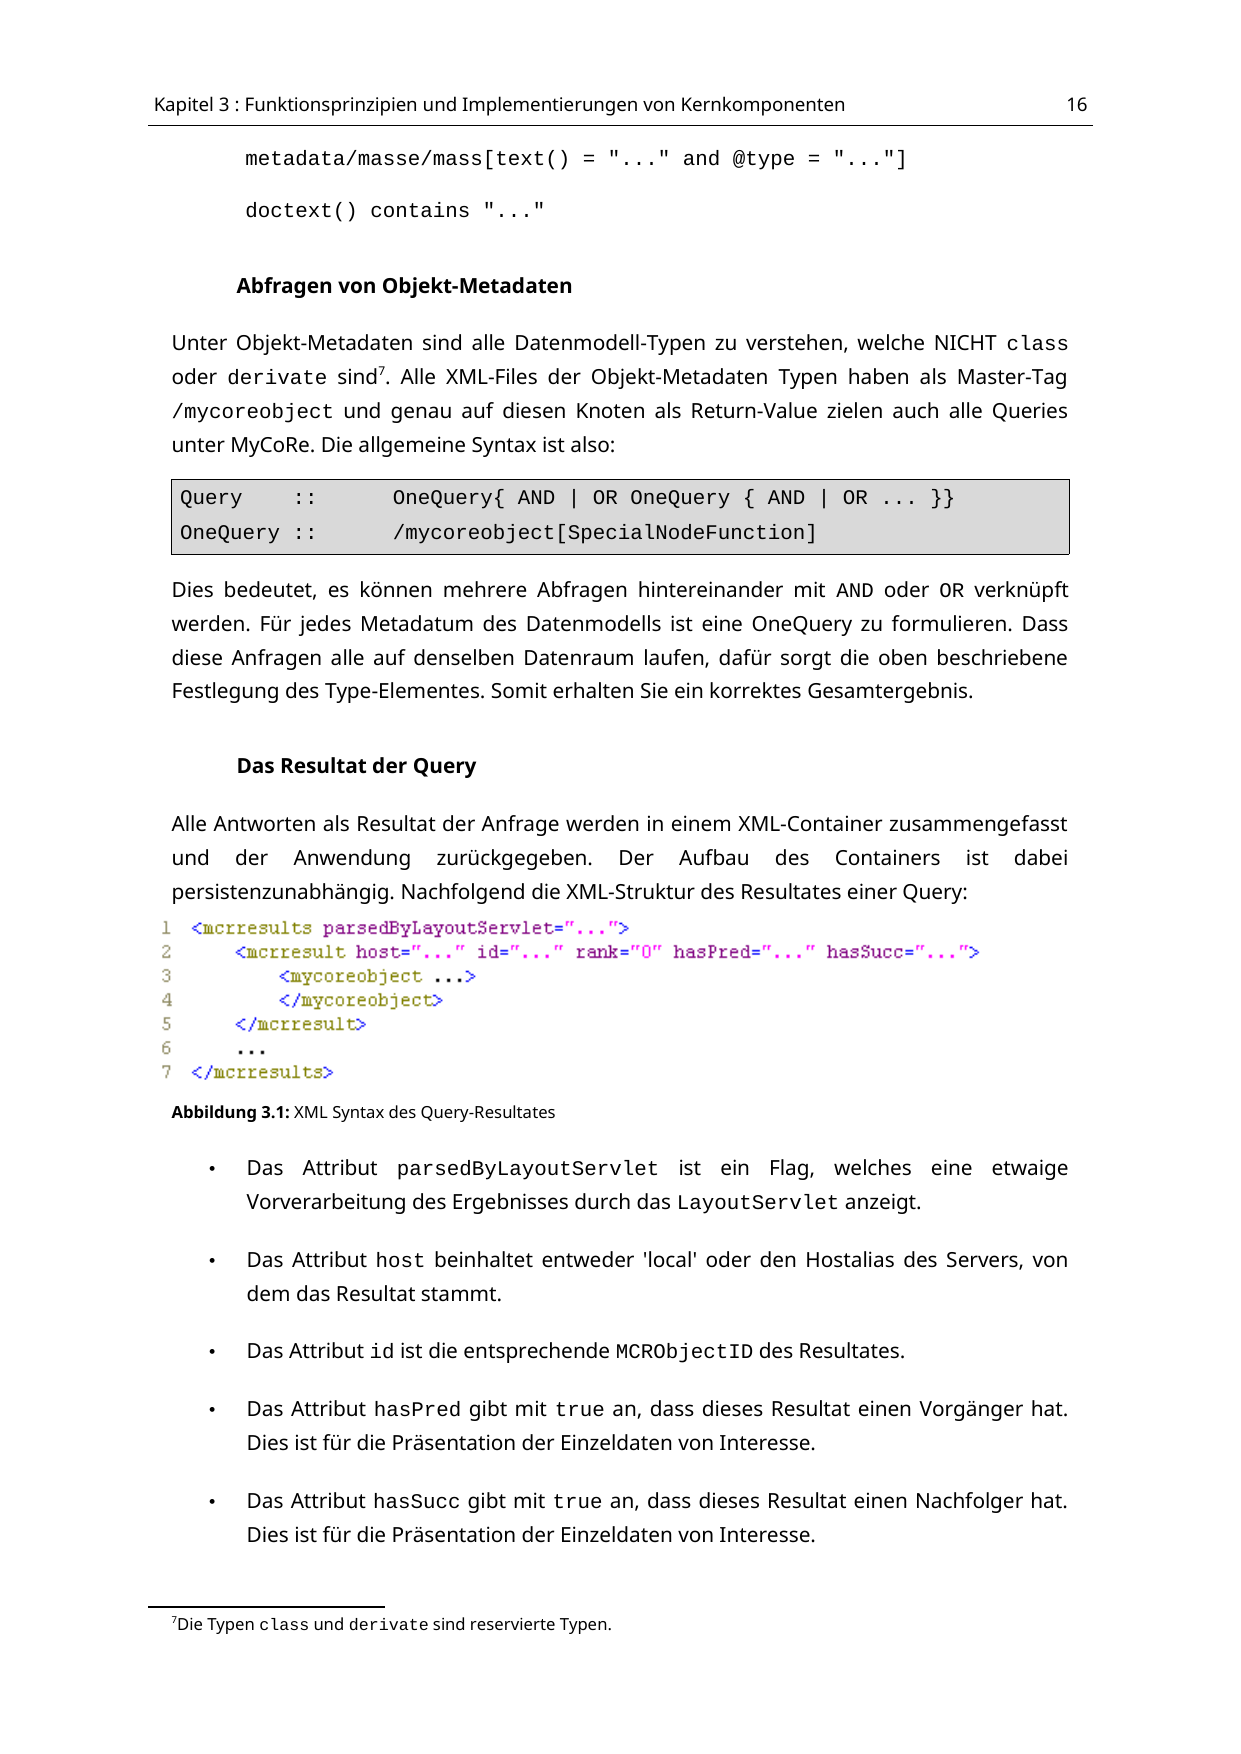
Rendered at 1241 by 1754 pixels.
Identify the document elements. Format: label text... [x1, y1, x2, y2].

text doctext() contains "..." [171, 200, 1069, 224]
text Query :: OneQuery{ AND | OR OneQuery { AND | OR ... }} [172, 480, 1069, 511]
list Das Attribut id ist die entsprechende MCRObjectID des Resultates. [209, 1337, 1069, 1365]
list Das Attribut hasPred gibt mit true an, dass dieses Resultat einen Vorgänger hat. Dies ist für die Präsentation der Einzeldaten von Interesse. [209, 1394, 1069, 1457]
list Das Attribut hasSucc gibt mit true an, dass dieses Resultat einen Nachfolger hat. Dies ist für die Präsentation der Einzeldaten von Interesse. [209, 1486, 1069, 1548]
text metadata/masse/mass[text() = "..." and @type = "..."] [171, 148, 1069, 171]
text Dies bedeutet, es können mehrere Abfragen hintereinander mit AND oder OR verknüpft werden. Für jedes Metadatum des Datenmodells ist eine OneQuery zu formulieren. Dass diese Anfragen alle auf denselben Datenraum laufen, dafür sorgt die oben beschriebene Festlegung des Type-Elementes. Somit erhalten Sie ein korrektes Gesamtergebnis. [171, 575, 1069, 705]
text Alle Antworten als Resultat der Anfrage werden in einem XML-Container zusammengefasst und der Anwendung zurückgegeben. Der Aufbau des Containers ist dabei persistenzunabhängig. Nachfolgend die XML-Struktur des Resultates einer Query: [171, 809, 1069, 905]
text Unter Objekt-Metadaten sind alle Datenmodell-Typen zu verstehen, welche NICHT class oder derivate sind. Alle XML-Files der Objekt-Metadaten Typen haben als Master-Tag /mycoreobject und genau auf diesen Knoten als Return-Value zielen auch alle Queries unter MyCoRe. Die allgemeine Syntax ist also: [171, 328, 1069, 459]
subtitle Abfragen von Objekt-Metadaten [148, 271, 1092, 299]
text Die Typen class und derivate sind reservierte Typen. [171, 1613, 1069, 1636]
subtitle Das Resultat der Query [148, 752, 1092, 780]
list Das Attribut host beinhaltet entweder 'local' oder den Hostalias des Servers, von dem das Resultat stammt. [209, 1245, 1069, 1307]
list Abbildung 3.1: XML Syntax des Query-Resultates [171, 1085, 999, 1124]
text OneQuery :: /mycoreobject[SpecialNodeFunction] [172, 514, 1069, 554]
list Das Attribut parsedByLayoutServlet ist ein Flag, welches eine etwaige Vorverarbeitung des Ergebnisses durch das LayoutServlet anzeigt. [209, 934, 1069, 1216]
